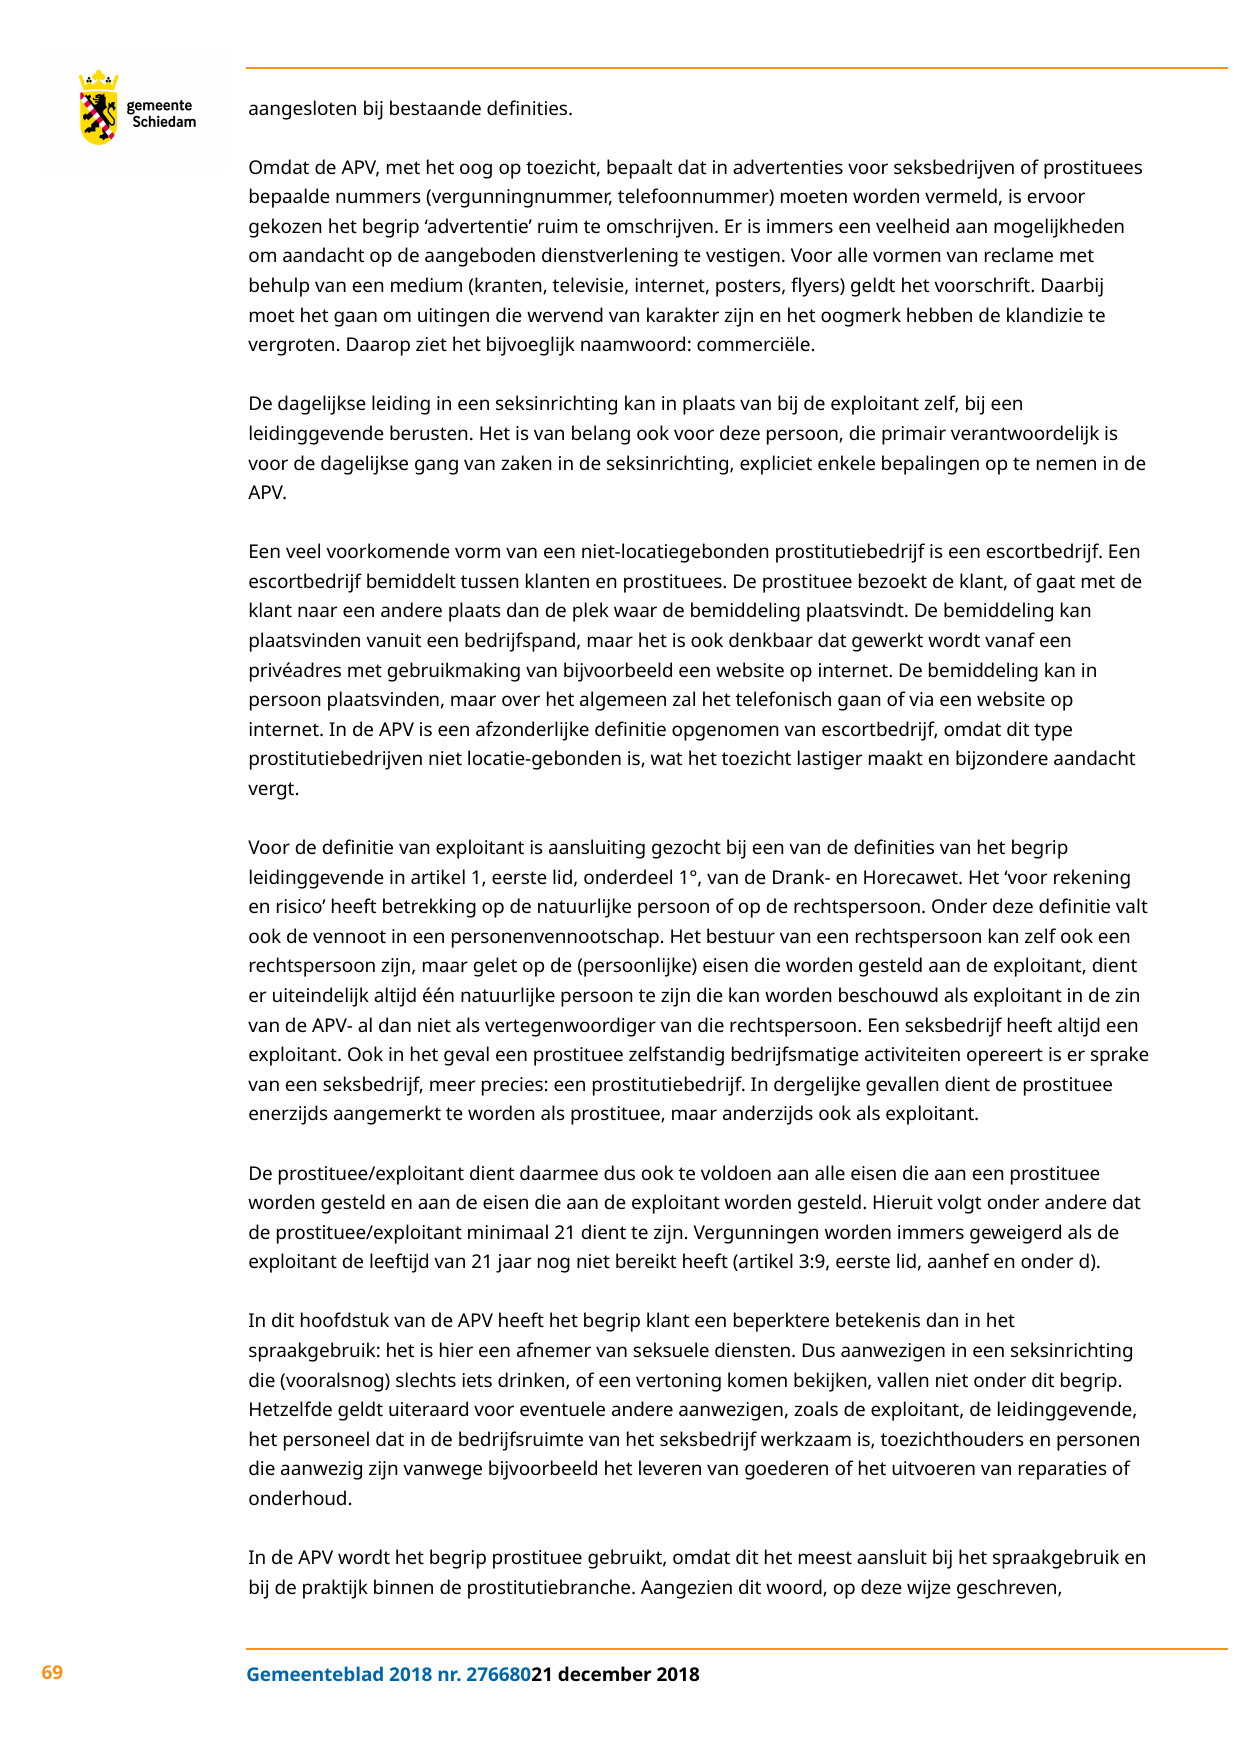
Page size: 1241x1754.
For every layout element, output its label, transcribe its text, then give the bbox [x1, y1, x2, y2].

text aangesloten bij bestaande definities. [248, 95, 1152, 121]
text In de APV wordt het begrip prostituee gebruikt, omdat dit het meest aansluit bij het spraakgebruik en bij de praktijk binnen de prostitutiebranche. Aangezien dit woord, op deze wijze geschreven, [248, 1544, 1152, 1600]
text Voor de definitie van exploitant is aansluiting gezocht bij een van de definities van het begrip leidinggevende in artikel 1, eerste lid, onderdeel 1°, van de Drank- en Horecawet. Het ‘voor rekening en risico’ heeft betrekking op de natuurlijke persoon of op de rechtspersoon. Onder deze definitie valt ook de vennoot in een personenvennootschap. Het bestuur van een rechtspersoon kan zelf ook een rechtspersoon zijn, maar gelet op de (persoonlijke) eisen die worden gesteld aan de exploitant, dient er uiteindelijk altijd één natuurlijke persoon te zijn die kan worden beschouwd als exploitant in de zin van de APV- al dan niet als vertegenwoordiger van die rechtspersoon. Een seksbedrijf heeft altijd een exploitant. Ook in het geval een prostituee zelfstandig bedrijfsmatige activiteiten opereert is er sprake van een seksbedrijf, meer precies: een prostitutiebedrijf. In dergelijke gevallen dient de prostituee enerzijds aangemerkt te worden als prostituee, maar anderzijds ook als exploitant. [248, 834, 1152, 1126]
text De prostituee/exploitant dient daarmee dus ook te voldoen aan alle eisen die aan een prostituee worden gesteld en aan de eisen die aan de exploitant worden gesteld. Hieruit volgt onder andere dat de prostituee/exploitant minimaal 21 dient te zijn. Vergunningen worden immers geweigerd als de exploitant de leeftijd van 21 jaar nog niet bereikt heeft (artikel 3:9, eerste lid, aanhef en onder d). [248, 1160, 1152, 1274]
text In dit hoofdstuk van de APV heeft het begrip klant een beperktere betekenis dan in het spraakgebruik: het is hier een afnemer van seksuele diensten. Dus aanwezigen in een seksinrichting die (vooralsnog) slechts iets drinken, of een vertoning komen bekijken, vallen niet onder dit begrip. Hetzelfde geldt uiteraard voor eventuele andere aanwezigen, zoals de exploitant, de leidinggevende, het personeel dat in de bedrijfsruimte van het seksbedrijf werkzaam is, toezichthouders en personen die aanwezig zijn vanwege bijvoorbeeld het leveren van goederen of het uitvoeren van reparaties of onderhoud. [248, 1308, 1152, 1511]
text De dagelijkse leiding in een seksinrichting kan in plaats van bij de exploitant zelf, bij een leidinggevende berusten. Het is van belang ook voor deze persoon, die primair verantwoordelijk is voor de dagelijkse gang van zaken in de seksinrichting, expliciet enkele bepalingen op te nemen in de APV. [248, 391, 1152, 505]
picture [41, 47, 231, 172]
text Omdat de APV, met het oog op toezicht, bepaalt dat in advertenties voor seksbedrijven of prostituees bepaalde nummers (vergunningnummer, telefoonnummer) moeten worden vermeld, is ervoor gekozen het begrip ‘advertentie’ ruim te omschrijven. Er is immers een veelheid aan mogelijkheden om aandacht op de aangeboden dienstverlening te vestigen. Voor alle vormen van reclame met behulp van een medium (kranten, televisie, internet, posters, flyers) geldt het voorschrift. Daarbij moet het gaan om uitingen die wervend van karakter zijn en het oogmerk hebben de klandizie te vergroten. Daarop ziet het bijvoeglijk naamwoord: commerciële. [248, 154, 1152, 357]
text Een veel voorkomende vorm van een niet-locatiegebonden prostitutiebedrijf is een escortbedrijf. Een escortbedrijf bemiddelt tussen klanten en prostituees. De prostituee bezoekt de klant, of gaat met de klant naar een andere plaats dan de plek waar de bemiddeling plaatsvindt. De bemiddeling kan plaatsvinden vanuit een bedrijfspand, maar het is ook denkbaar dat gewerkt wordt vanaf een privéadres met gebruikmaking van bijvoorbeeld een website op internet. De bemiddeling kan in persoon plaatsvinden, maar over het algemeen zal het telefonisch gaan of via een website op internet. In de APV is een afzonderlijke definitie opgenomen van escortbedrijf, omdat dit type prostitutiebedrijven niet locatie-gebonden is, wat het toezicht lastiger maakt en bijzondere aandacht vergt. [248, 538, 1152, 801]
